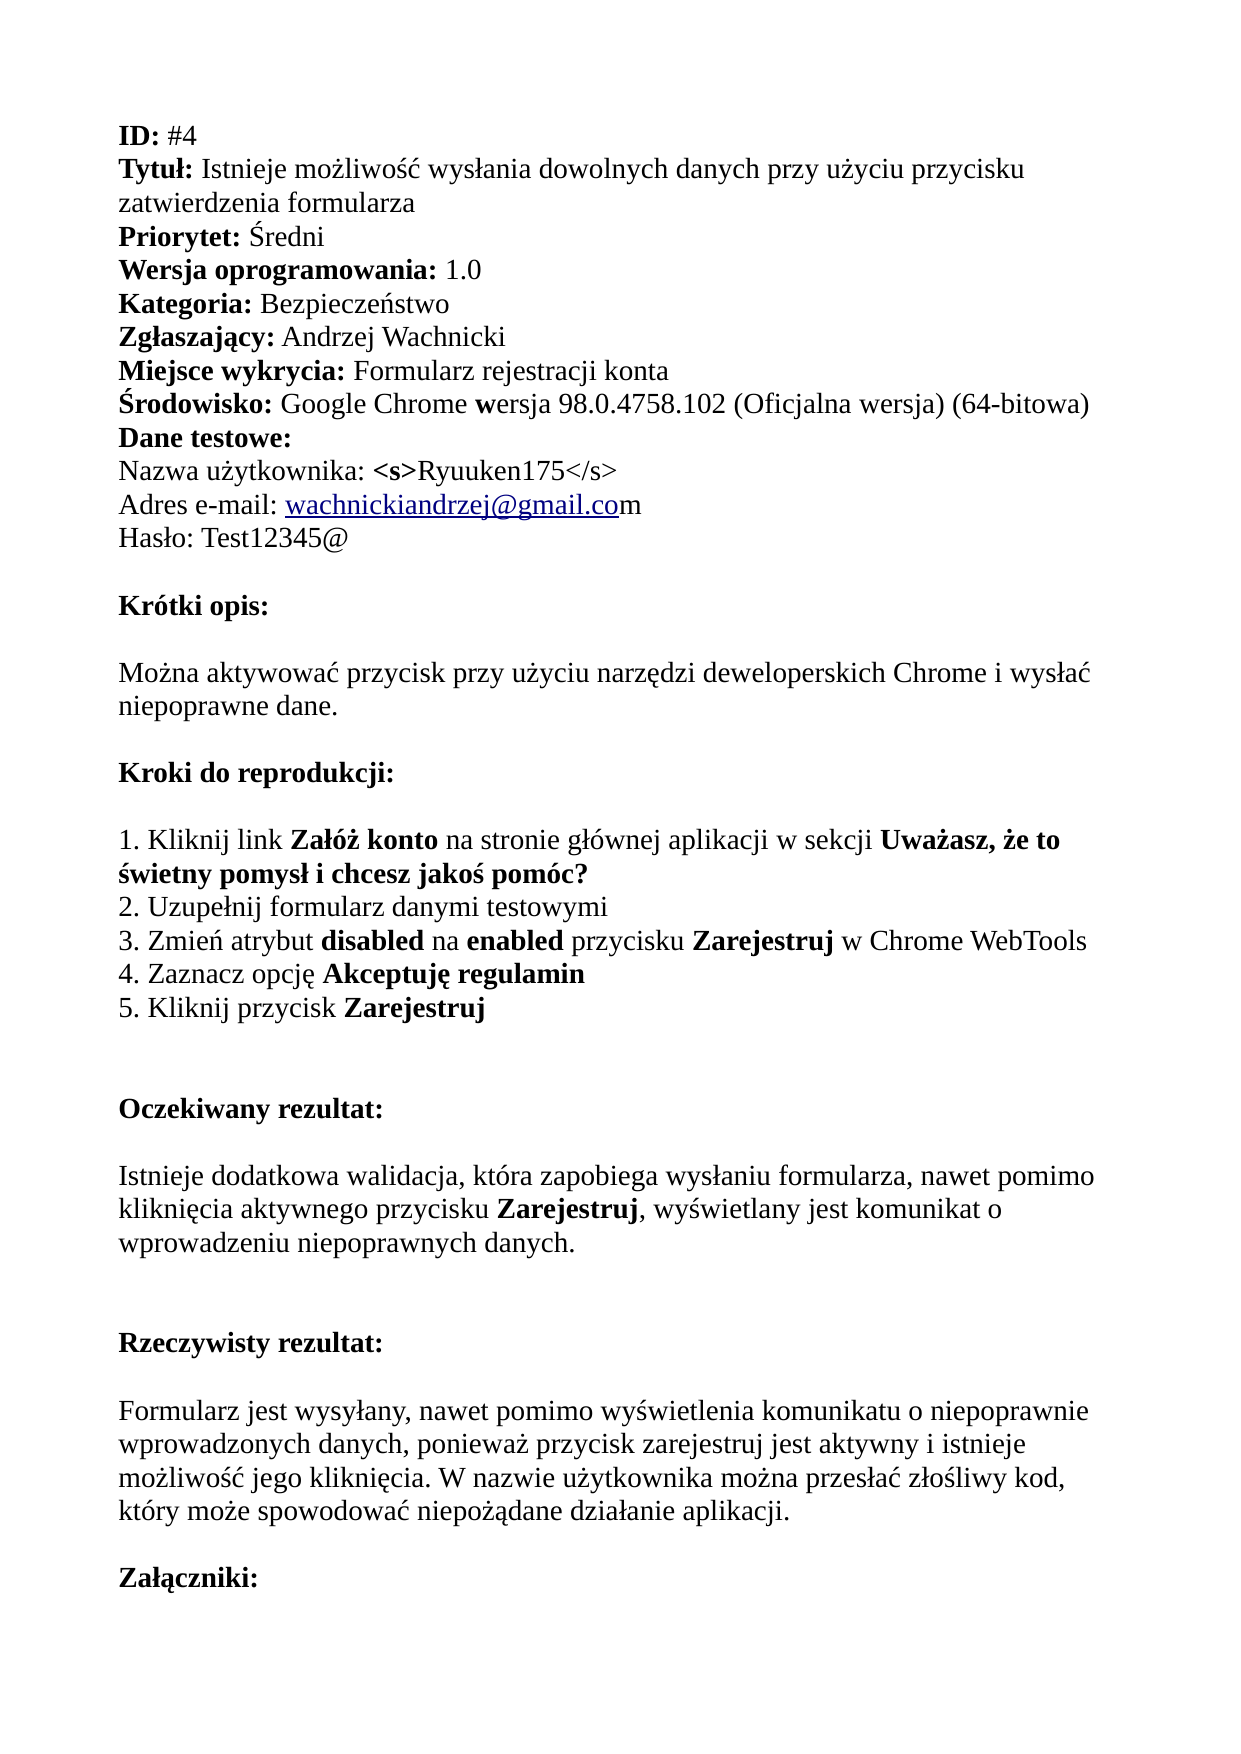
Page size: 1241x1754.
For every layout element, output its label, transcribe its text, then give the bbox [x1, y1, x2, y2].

text Adres e-mail: wachnickiandrzej@gmail.com [118, 487, 1122, 521]
text ID: #4 [118, 118, 1122, 152]
text Kategoria: Bezpieczeństwo [118, 286, 1122, 319]
text Istnieje dodatkowa walidacja, która zapobiega wysłaniu formularza, nawet pomimo kliknięcia aktywnego przycisku Zarejestruj, wyświetlany jest komunikat o wprowadzeniu niepoprawnych danych. [118, 1158, 1122, 1258]
text 1. Kliknij link Załóż konto na stronie głównej aplikacji w sekcji Uważasz, że to świetny pomysł i chcesz jakoś pomóc? [118, 822, 1122, 889]
text Priorytet: Średni [118, 219, 1122, 252]
text Kroki do reprodukcji: [118, 755, 1122, 789]
text Wersja oprogramowania: 1.0 [118, 252, 1122, 286]
text Zgłaszający: Andrzej Wachnicki [118, 319, 1122, 353]
text Można aktywować przycisk przy użyciu narzędzi deweloperskich Chrome i wysłać niepoprawne dane. [118, 655, 1122, 722]
text Załączniki: [118, 1560, 1122, 1594]
text Hasło: Test12345@ [118, 521, 1122, 554]
text Miejsce wykrycia: Formularz rejestracji konta [118, 353, 1122, 386]
text Formularz jest wysyłany, nawet pomimo wyświetlenia komunikatu o niepoprawnie wprowadzonych danych, ponieważ przycisk zarejestruj jest aktywny i istnieje możliwość jego kliknięcia. W nazwie użytkownika można przesłać złośliwy kod, który może spowodować niepożądane działanie aplikacji. [118, 1393, 1122, 1527]
text Tytuł: Istnieje możliwość wysłania dowolnych danych przy użyciu przycisku zatwierdzenia formularza [118, 152, 1122, 219]
text Oczekiwany rezultat: [118, 1091, 1122, 1124]
text Rzeczywisty rezultat: [118, 1326, 1122, 1359]
text 4. Zaznacz opcję Akceptuję regulamin [118, 957, 1122, 990]
text Krótki opis: [118, 588, 1122, 621]
text 3. Zmień atrybut disabled na enabled przycisku Zarejestruj w Chrome WebTools [118, 923, 1122, 957]
text 2. Uzupełnij formularz danymi testowymi [118, 889, 1122, 923]
text Środowisko: Google Chrome wersja 98.0.4758.102 (Oficjalna wersja) (64-bitowa) [118, 386, 1122, 420]
text Dane testowe: [118, 420, 1122, 453]
text 5. Kliknij przycisk Zarejestruj [118, 990, 1122, 1024]
text Nazwa użytkownika: <s>Ryuuken175</s> [118, 453, 1122, 487]
